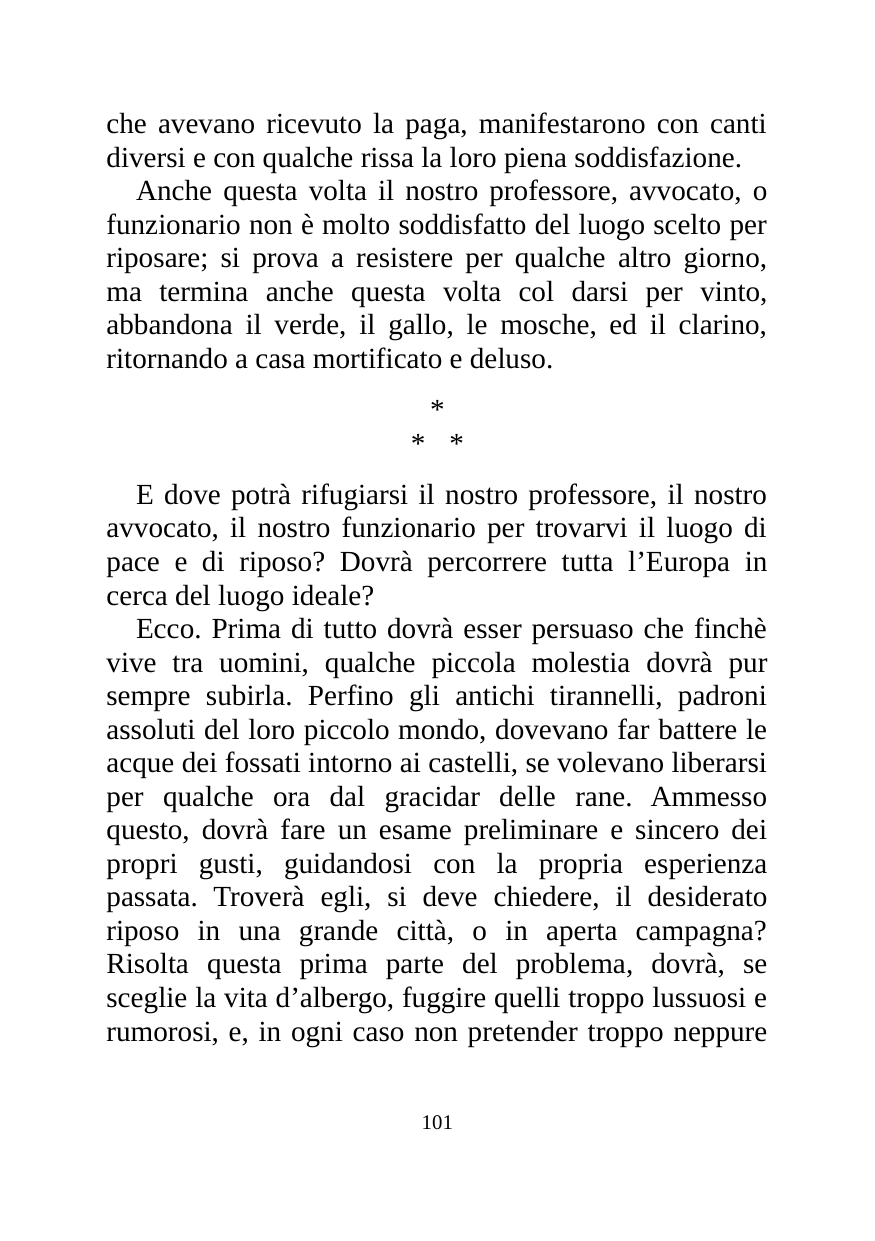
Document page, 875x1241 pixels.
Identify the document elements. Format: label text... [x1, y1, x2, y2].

text che avevano ricevuto la paga, manifestarono con canti diversi e con qualche rissa la loro piena soddisfazione. [106, 106, 768, 173]
text E dove potrà rifugiarsi il nostro professore, il nostro avvocato, il nostro funzionario per trovarvi il luogo di pace e di riposo? Dovrà percorrere tutta l’Europa in cerca del luogo ideale? [106, 477, 768, 611]
text * * * [106, 392, 768, 459]
text Ecco. Prima di tutto dovrà esser persuaso che finchè vive tra uomini, qualche piccola molestia dovrà pur sempre subirla. Perfino gli antichi tirannelli, padroni assoluti del loro piccolo mondo, dovevano far battere le acque dei fossati intorno ai castelli, se volevano liberarsi per qualche ora dal gracidar delle rane. Ammesso questo, dovrà fare un esame preliminare e sincero dei propri gusti, guidandosi con la propria esperienza passata. Troverà egli, si deve chiedere, il desiderato riposo in una grande città, o in aperta campagna? Risolta questa prima parte del problema, dovrà, se sceglie la vita d’albergo, fuggire quelli troppo lussuosi e rumorosi, e, in ogni caso non pretender troppo neppure [106, 611, 768, 1047]
text Anche questa volta il nostro professore, avvocato, o funzionario non è molto soddisfatto del luogo scelto per riposare; si prova a resistere per qualche altro giorno, ma termina anche questa volta col darsi per vinto, abbandona il verde, il gallo, le mosche, ed il clarino, ritornando a casa mortificato e deluso. [106, 173, 768, 374]
